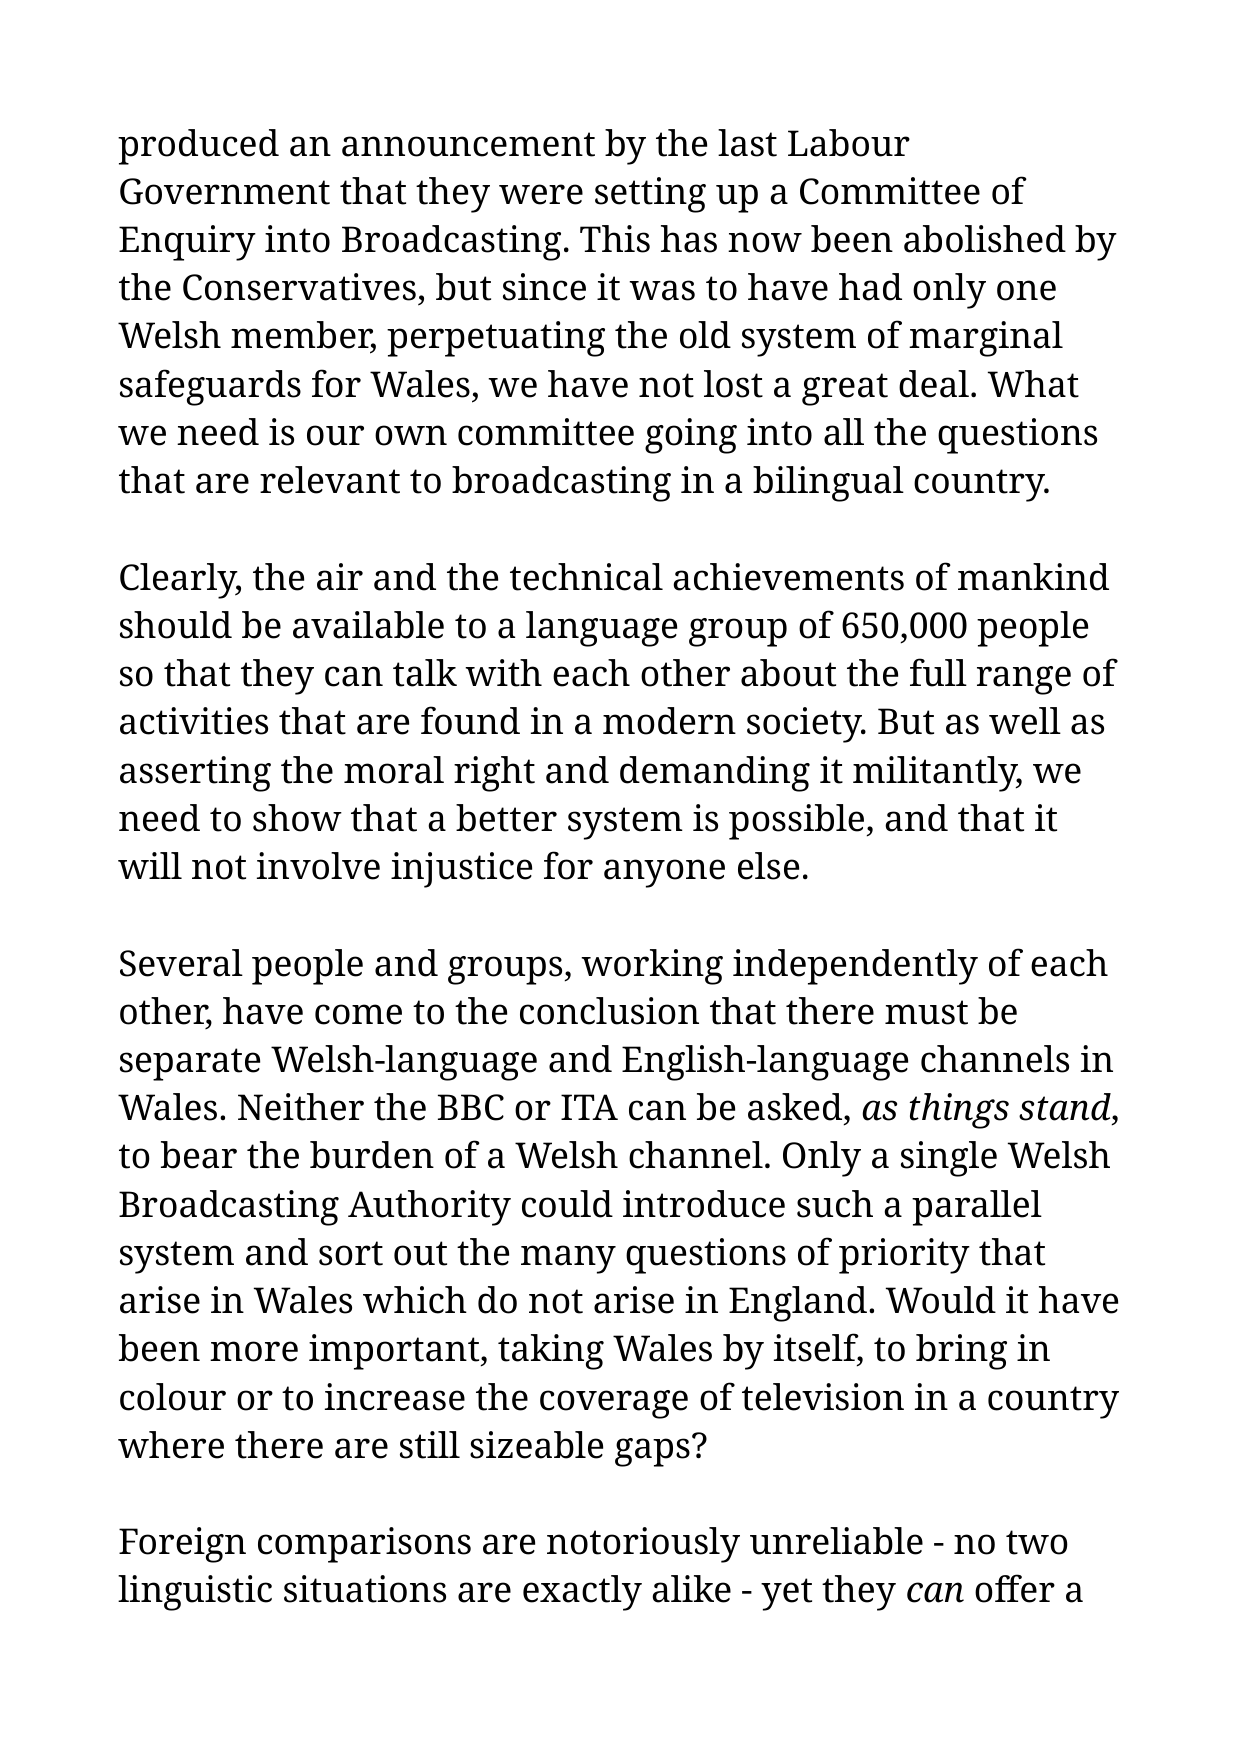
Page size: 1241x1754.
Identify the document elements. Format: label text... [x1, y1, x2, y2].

text Several people and groups, working independently of each other, have come to the conclusion that there must be separate Welsh-language and English-language channels in Wales. Neither the BBC or ITA can be asked, as things stand, to bear the burden of a Welsh channel. Only a single Welsh Broadcasting Authority could introduce such a parallel system and sort out the many questions of priority that arise in Wales which do not arise in England. Would it have been more important, taking Wales by itself, to bring in colour or to increase the coverage of television in a country where there are still sizeable gaps? [118, 938, 1122, 1468]
text Foreign comparisons are notoriously unreliable - no two linguistic situations are exactly alike - yet they can offer a [118, 1517, 1122, 1613]
text produced an announcement by the last Labour Government that they were setting up a Committee of Enquiry into Broadcasting. This has now been abolished by the Conservatives, but since it was to have had only one Welsh member, perpetuating the old system of marginal safeguards for Wales, we have not lost a great deal. What we need is our own committee going into all the questions that are relevant to broadcasting in a bilingual country. [118, 118, 1122, 504]
text Clearly, the air and the technical achievements of mankind should be available to a language group of 650,000 people so that they can talk with each other about the full range of activities that are found in a modern society. But as well as asserting the moral right and demanding it militantly, we need to show that a better system is possible, and that it will not involve injustice for anyone else. [118, 552, 1122, 890]
